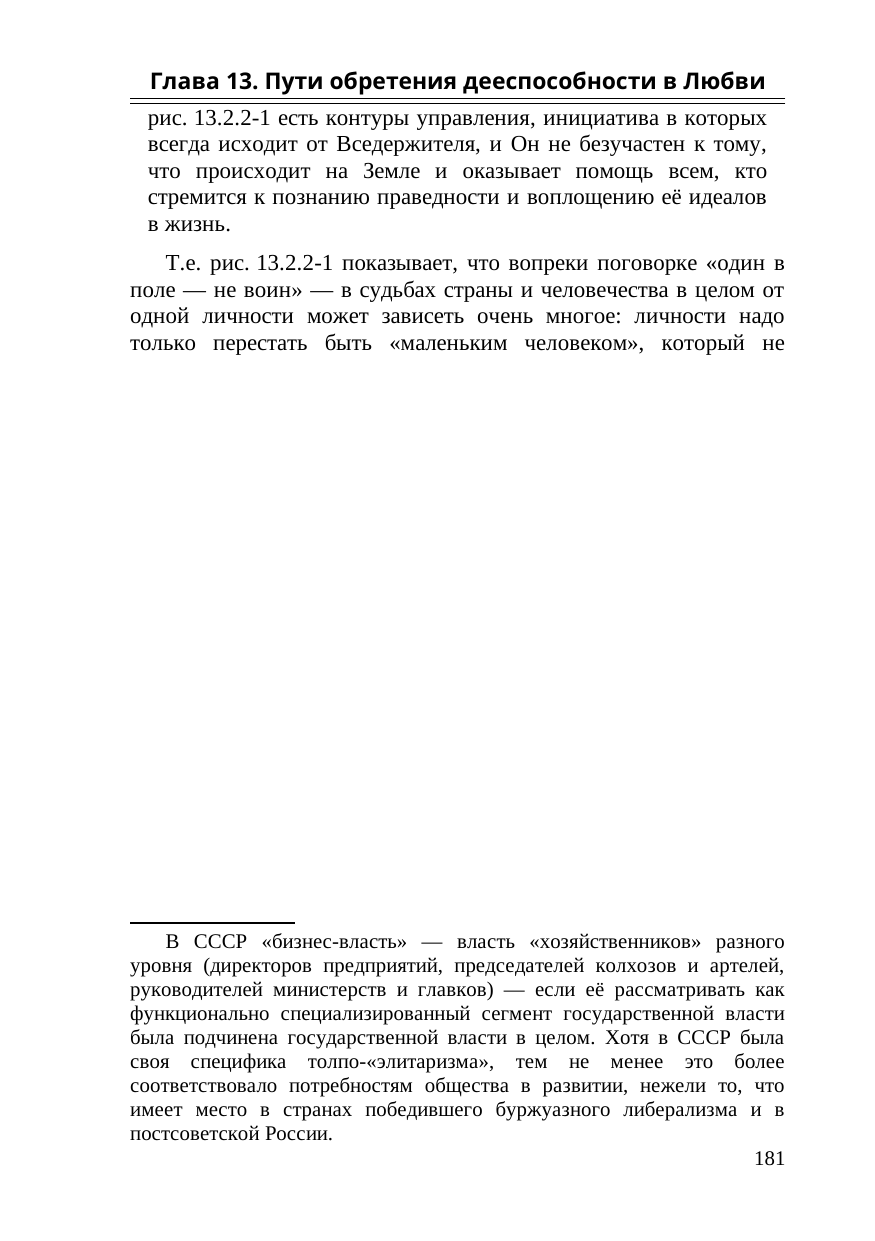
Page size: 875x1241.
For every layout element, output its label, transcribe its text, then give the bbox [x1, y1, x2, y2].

text рис. 13.2.2‑1 есть контуры управления, инициатива в которых всегда исходит от Вседержителя, и Он не безучастен к тому, что происходит на Земле и оказывает помощь всем, кто стремится к познанию праведности и воплощению её идеалов в жизнь. [148, 104, 768, 236]
text Т.е. рис. 13.2.2‑1 показывает, что вопреки поговорке «один в поле — не воин» — в судьбах страны и человечества в целом от одной личности может зависеть очень многое: личности надо только перестать быть «маленьким человеком», который не [130, 249, 785, 355]
text В СССР «бизнес-власть» — власть «хозяйственников» разного уровня (директоров предприятий, председателей колхозов и артелей, руководителей министерств и главков) — если её рассматривать как функционально специализированный сегмент государственной власти была подчинена государственной власти в целом. Хотя в СССР была своя специфика толпо-«элитаризма», тем не менее это более соответствовало потребностям общества в развитии, нежели то, что имеет место в странах победившего буржуазного либерализма и в постсоветской России. [130, 929, 785, 1145]
